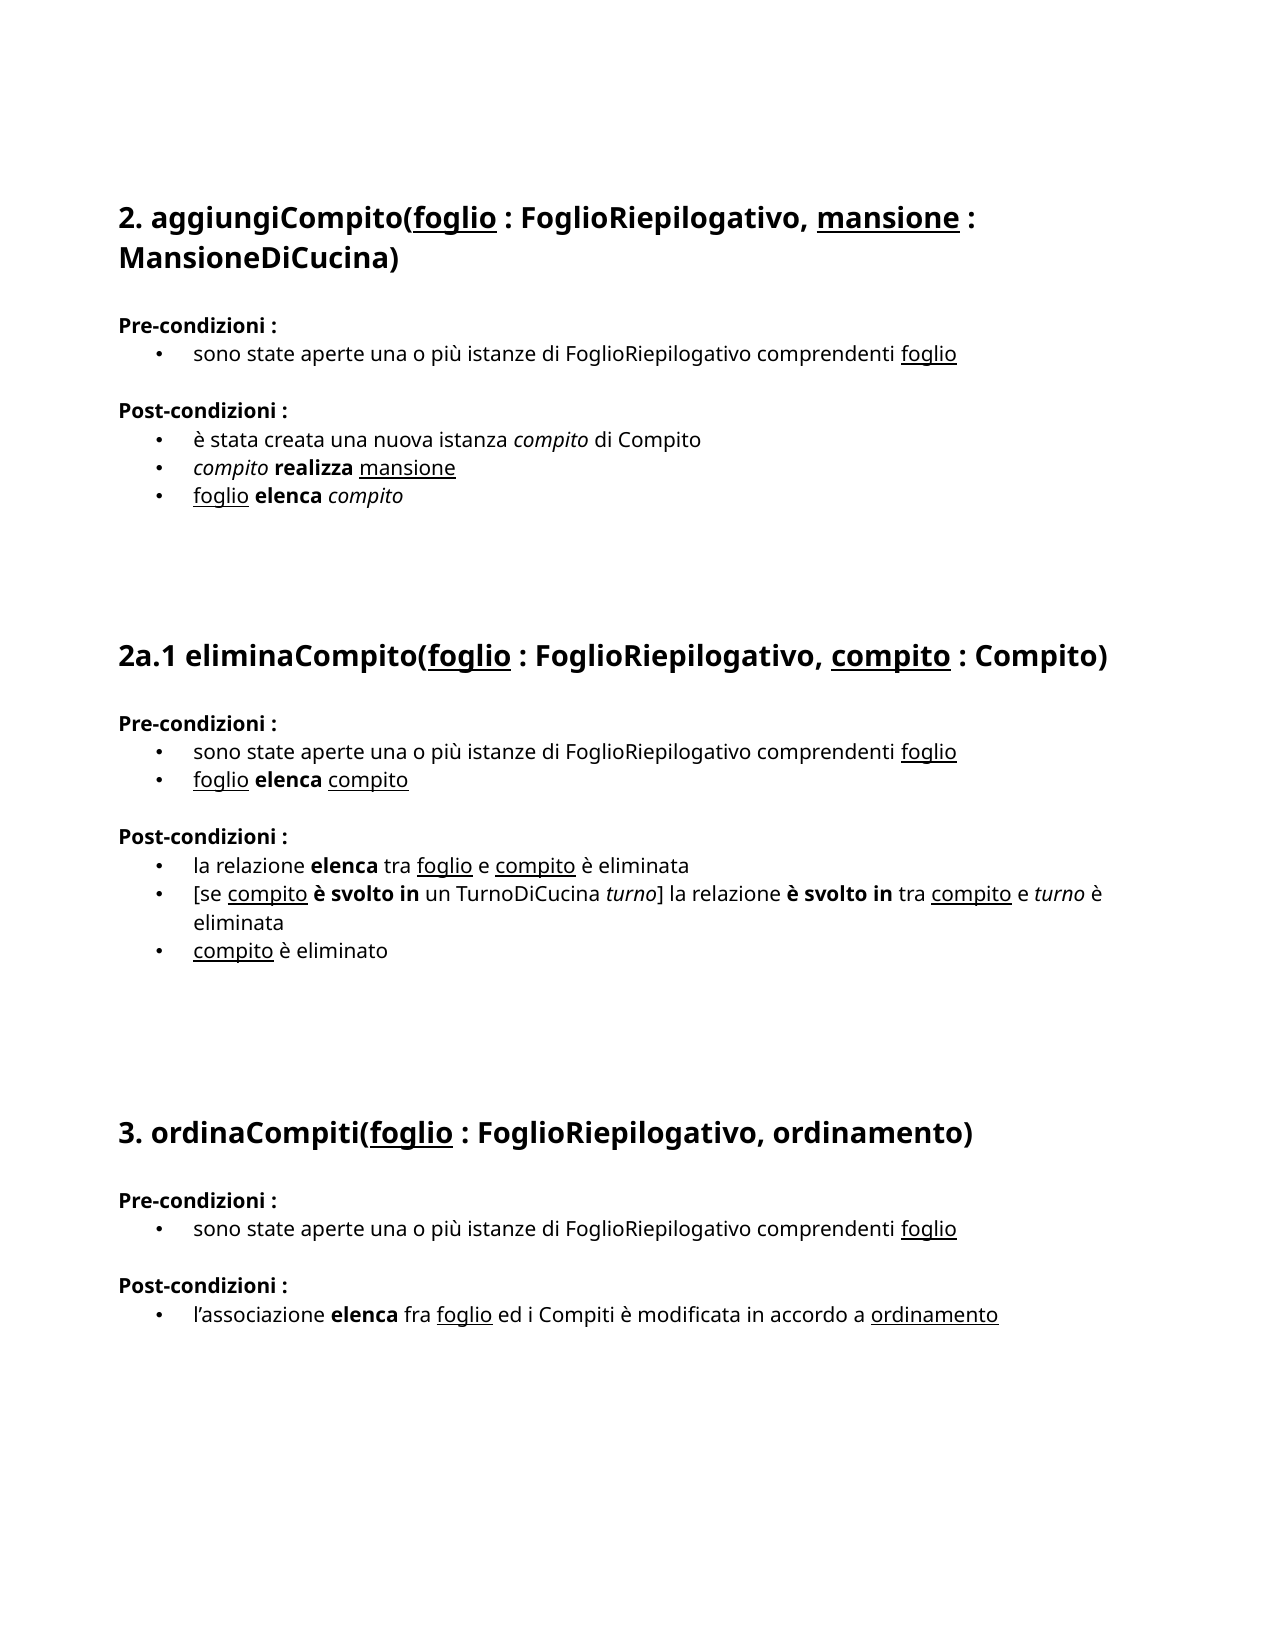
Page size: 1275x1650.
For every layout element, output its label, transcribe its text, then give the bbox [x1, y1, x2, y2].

text Pre-condizioni : [118, 311, 1157, 339]
list sono state aperte una o più istanze di FoglioRiepilogativo comprendenti foglio [156, 737, 1157, 766]
text 2. aggiungiCompito(foglio : FoglioRiepilogativo, mansione : MansioneDiCucina) [118, 197, 1157, 277]
text 3. ordinaCompiti(foglio : FoglioRiepilogativo, ordinamento) [118, 1112, 1157, 1152]
text Pre-condizioni : [118, 709, 1157, 737]
list sono state aperte una o più istanze di FoglioRiepilogativo comprendenti foglio [156, 339, 1157, 368]
list è stata creata una nuova istanza compito di Compito [156, 425, 1157, 453]
text Pre-condizioni : [118, 1186, 1157, 1214]
list compito è eliminato [156, 936, 1157, 965]
list compito realizza mansione [156, 453, 1157, 482]
text 2a.1 eliminaCompito(foglio : FoglioRiepilogativo, compito : Compito) [118, 635, 1157, 675]
list foglio elenca compito [156, 766, 1157, 794]
list [se compito è svolto in un TurnoDiCucina turno] la relazione è svolto in tra compito e turno è eliminata [156, 879, 1157, 936]
text Post-condizioni : [118, 822, 1157, 851]
list foglio elenca compito [156, 482, 1157, 510]
list sono state aperte una o più istanze di FoglioRiepilogativo comprendenti foglio [156, 1214, 1157, 1243]
list l’associazione elenca fra foglio ed i Compiti è modificata in accordo a ordinamento [156, 1300, 1157, 1328]
text Post-condizioni : [118, 1271, 1157, 1300]
list la relazione elenca tra foglio e compito è eliminata [156, 851, 1157, 879]
text Post-condizioni : [118, 396, 1157, 425]
